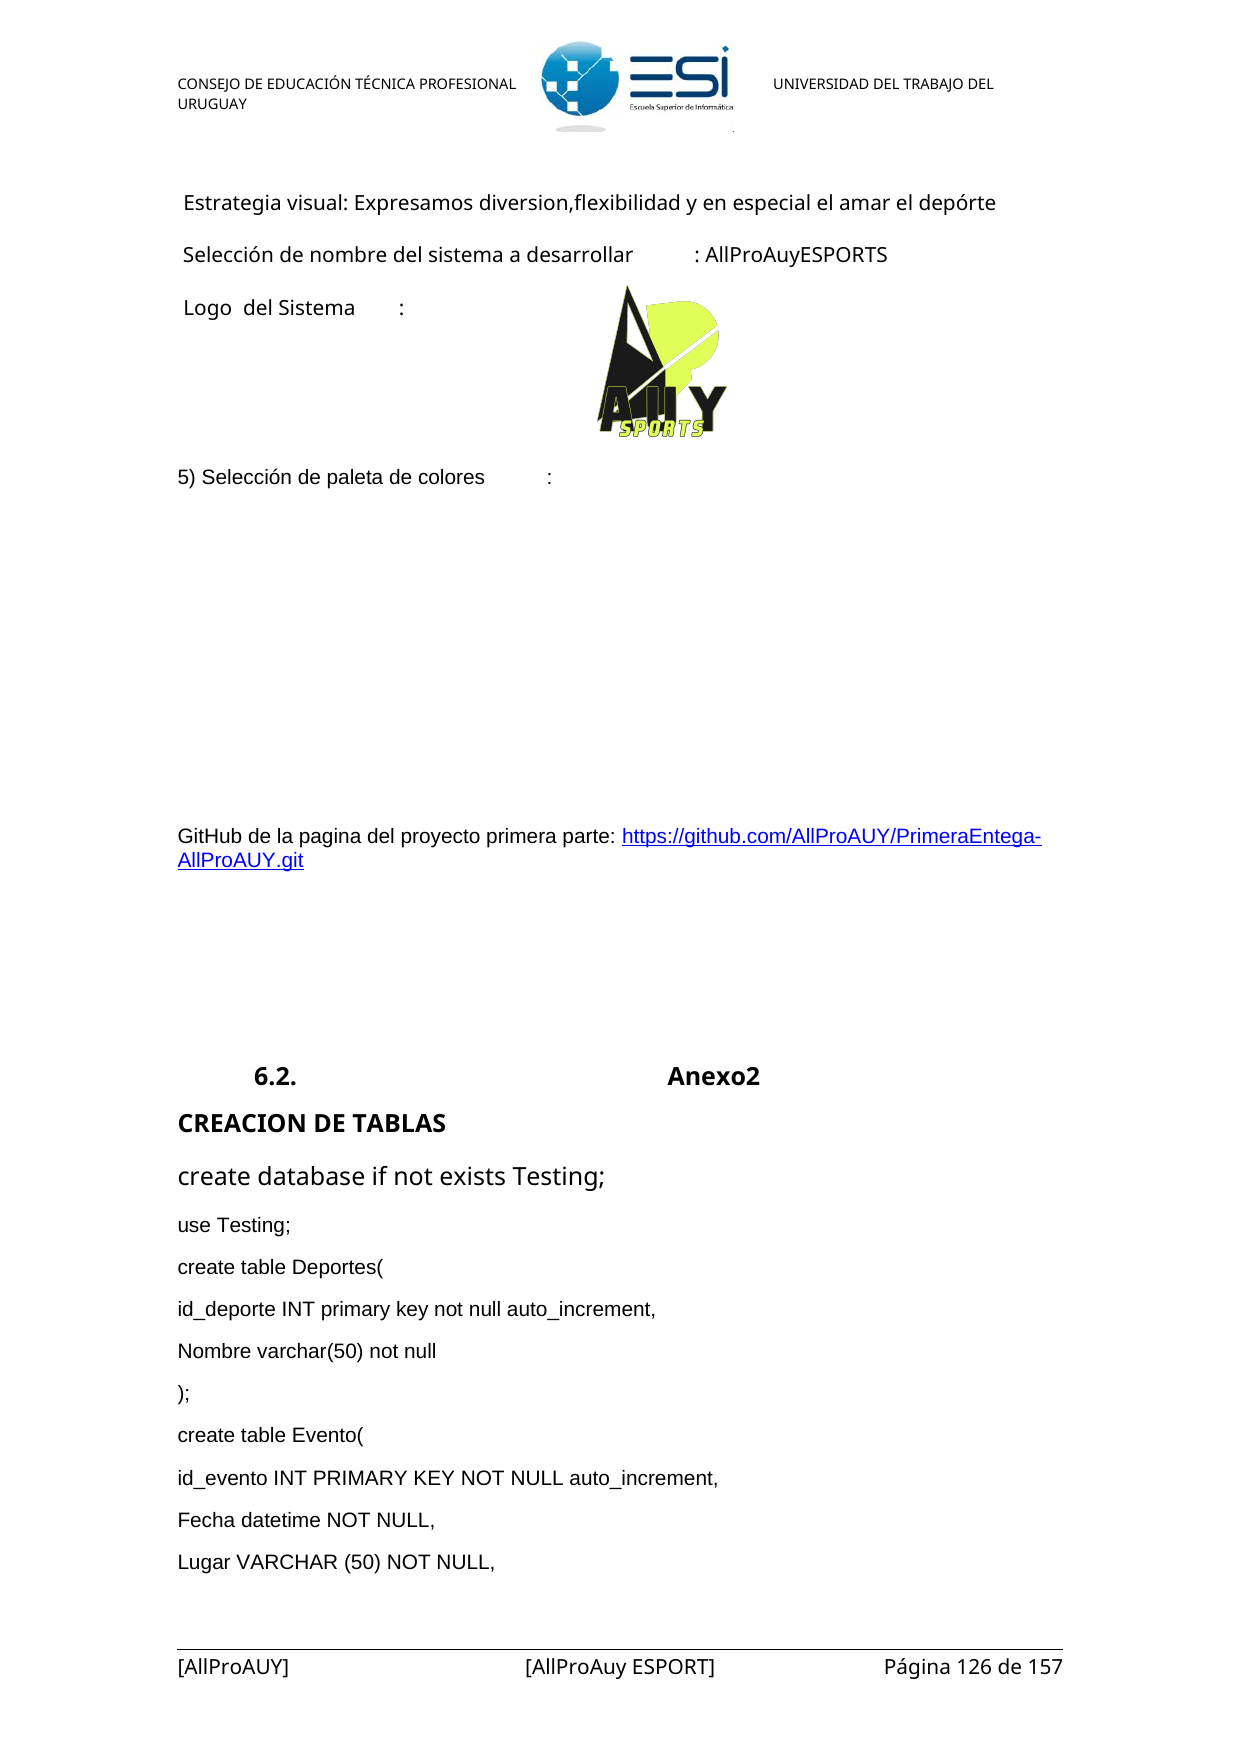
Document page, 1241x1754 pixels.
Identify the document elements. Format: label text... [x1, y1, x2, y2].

subtitle Anexo2 [254, 1059, 1063, 1093]
text 5) Selección de paleta de colores : [177, 465, 1063, 489]
text GitHub de la pagina del proyecto primera parte: https://github.com/AllProAUY/PrimeraEntega-AllProAUY.git [177, 824, 1063, 872]
text Logo del Sistema : [177, 293, 519, 321]
text create database if not exists Testing; [177, 1159, 1063, 1193]
picture [534, 39, 734, 132]
text Selección de nombre del sistema a desarrollar : AllProAuyESPORTS [177, 240, 1063, 269]
text create table Evento( [177, 1423, 1063, 1447]
text CREACION DE TABLAS [177, 1105, 1063, 1139]
text create table Deportes( [177, 1255, 1063, 1279]
text id_evento INT PRIMARY KEY NOT NULL auto_increment, [177, 1465, 1063, 1489]
picture [519, 276, 810, 443]
text use Testing; [177, 1213, 1063, 1237]
text Estrategia visual: Expresamos diversion,flexibilidad y en especial el amar el depórte [177, 188, 1063, 216]
text Nombre varchar(50) not null [177, 1339, 1063, 1363]
text [810, 293, 1063, 321]
text Fecha datetime NOT NULL, [177, 1507, 1063, 1531]
text ); [177, 1381, 1063, 1405]
text id_deporte INT primary key not null auto_increment, [177, 1297, 1063, 1321]
text Lugar VARCHAR (50) NOT NULL, [177, 1549, 1063, 1573]
